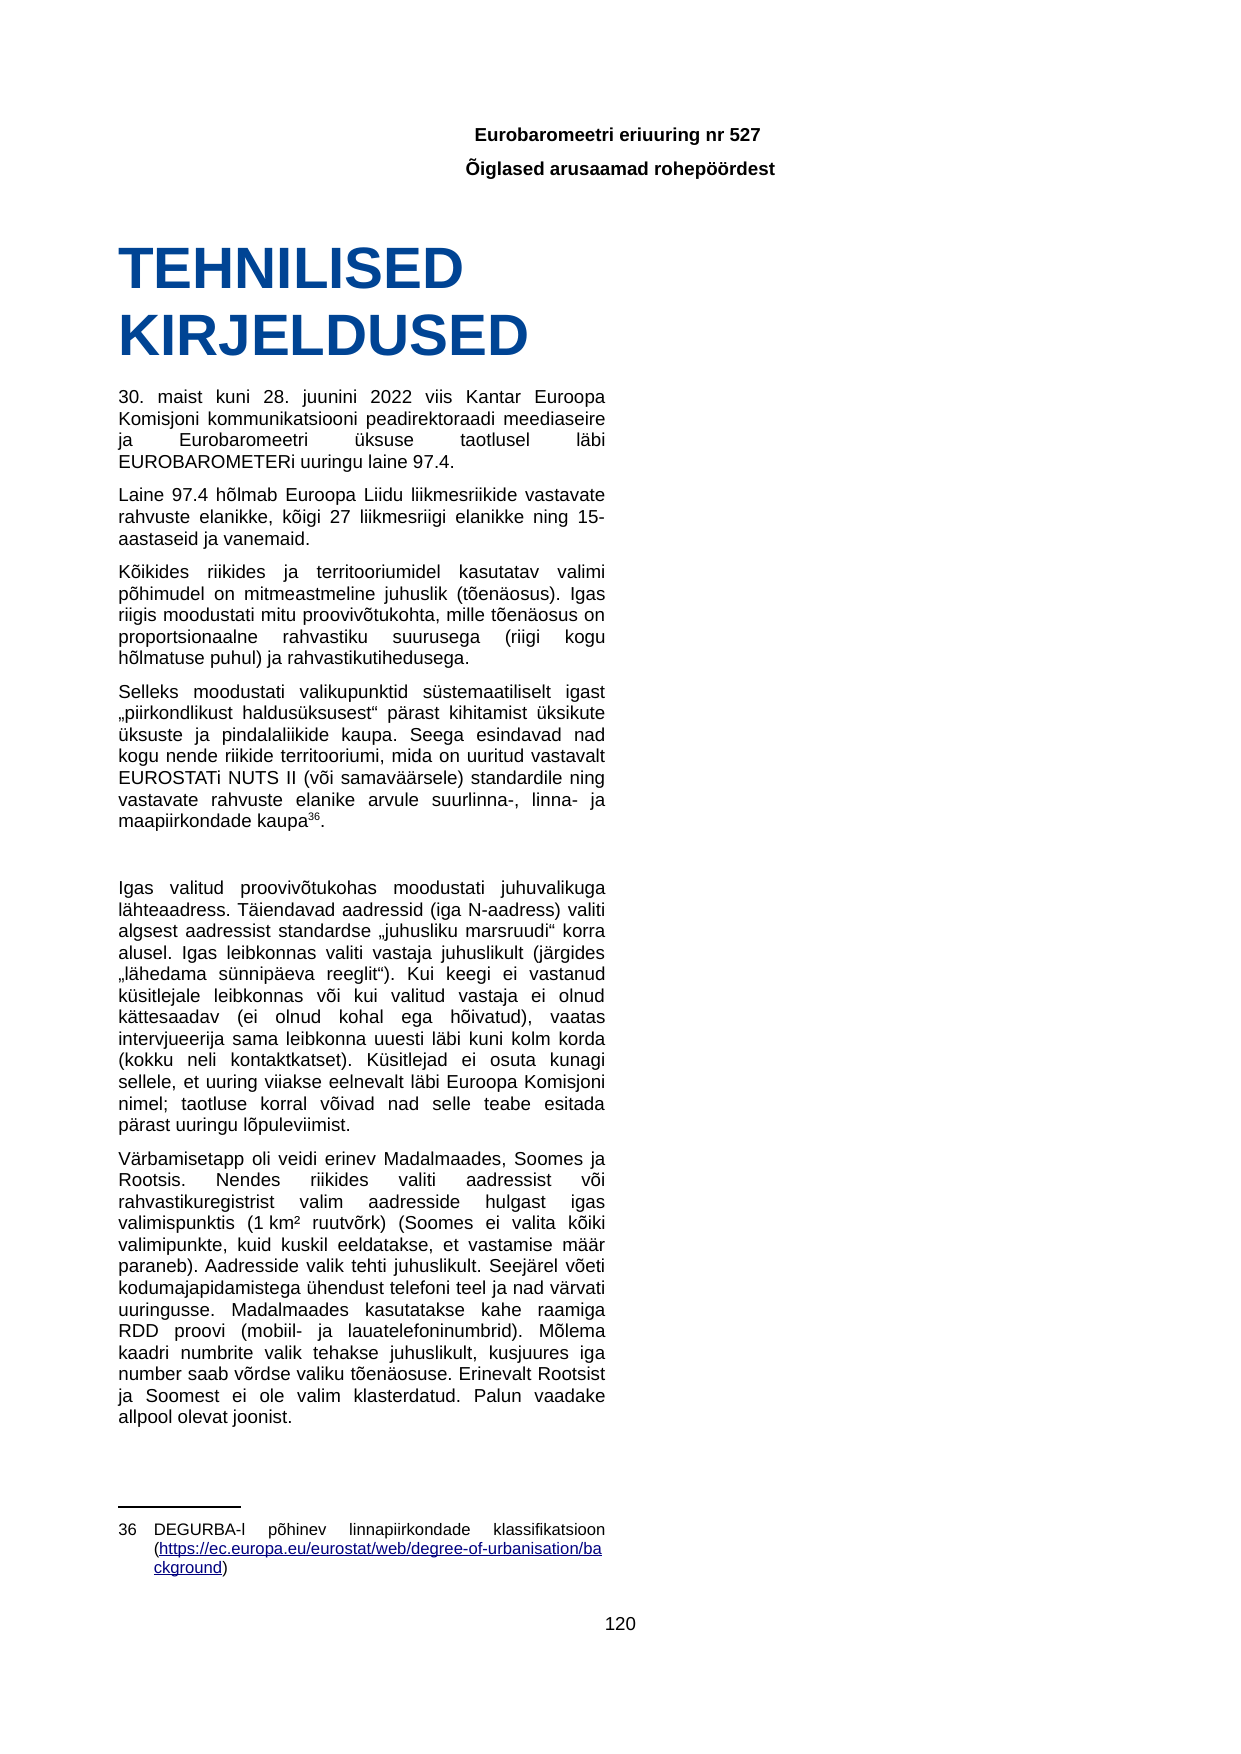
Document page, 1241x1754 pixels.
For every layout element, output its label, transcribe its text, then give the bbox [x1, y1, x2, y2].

text Kõikides riikides ja territooriumidel kasutatav valimi põhimudel on mitmeastmeline juhuslik (tõenäosus). Igas riigis moodustati mitu proovivõtukohta, mille tõenäosus on proportsionaalne rahvastiku suurusega (riigi kogu hõlmatuse puhul) ja rahvastikutihedusega. [118, 561, 605, 669]
text Selleks moodustati valikupunktid süstemaatiliselt igast „piirkondlikust haldusüksusest“ pärast kihitamist üksikute üksuste ja pindalaliikide kaupa. Seega esindavad nad kogu nende riikide territooriumi, mida on uuritud vastavalt EUROSTATi NUTS II (või samaväärsele) standardile ning vastavate rahvuste elanike arvule suurlinna-, linna- ja maapiirkondade kaupa. [118, 681, 605, 831]
text Igas valitud proovivõtukohas moodustati juhuvalikuga lähteaadress. Täiendavad aadressid (iga N-aadress) valiti algsest aadressist standardse „juhusliku marsruudi“ korra alusel. Igas leibkonnas valiti vastaja juhuslikult (järgides „lähedama sünnipäeva reeglit“). Kui keegi ei vastanud küsitlejale leibkonnas või kui valitud vastaja ei olnud kättesaadav (ei olnud kohal ega hõivatud), vaatas intervjueerija sama leibkonna uuesti läbi kuni kolm korda (kokku neli kontaktkatset). Küsitlejad ei osuta kunagi sellele, et uuring viiakse eelnevalt läbi Euroopa Komisjoni nimel; taotluse korral võivad nad selle teabe esitada pärast uuringu lõpuleviimist. [118, 877, 605, 1136]
text 30. maist kuni 28. juunini 2022 viis Kantar Euroopa Komisjoni kommunikatsiooni peadirektoraadi meediaseire ja Eurobaromeetri üksuse taotlusel läbi EUROBAROMETERi uuringu laine 97.4. [118, 386, 605, 472]
text Värbamisetapp oli veidi erinev Madalmaades, Soomes ja Rootsis. Nendes riikides valiti aadressist või rahvastikuregistrist valim aadresside hulgast igas valimispunktis (1 km² ruutvõrk) (Soomes ei valita kõiki valimipunkte, kuid kuskil eeldatakse, et vastamise määr paraneb). Aadresside valik tehti juhuslikult. Seejärel võeti kodumajapidamistega ühendust telefoni teel ja nad värvati uuringusse. Madalmaades kasutatakse kahe raamiga RDD proovi (mobiil- ja lauatelefoninumbrid). Mõlema kaadri numbrite valik tehakse juhuslikult, kusjuures iga number saab võrdse valiku tõenäosuse. Erinevalt Rootsist ja Soomest ei ole valim klasterdatud. Palun vaadake allpool olevat joonist. [118, 1147, 605, 1428]
subtitle TEHNILISED KIRJELDUSED [118, 233, 605, 368]
text DEGURBA-l põhinev linnapiirkondade klassifikatsioon (https://ec.europa.eu/eurostat/web/degree-of-urbanisation/background) [118, 1519, 605, 1577]
text Laine 97.4 hõlmab Euroopa Liidu liikmesriikide vastavate rahvuste elanikke, kõigi 27 liikmesriigi elanikke ning 15-aastaseid ja vanemaid. [118, 484, 605, 549]
